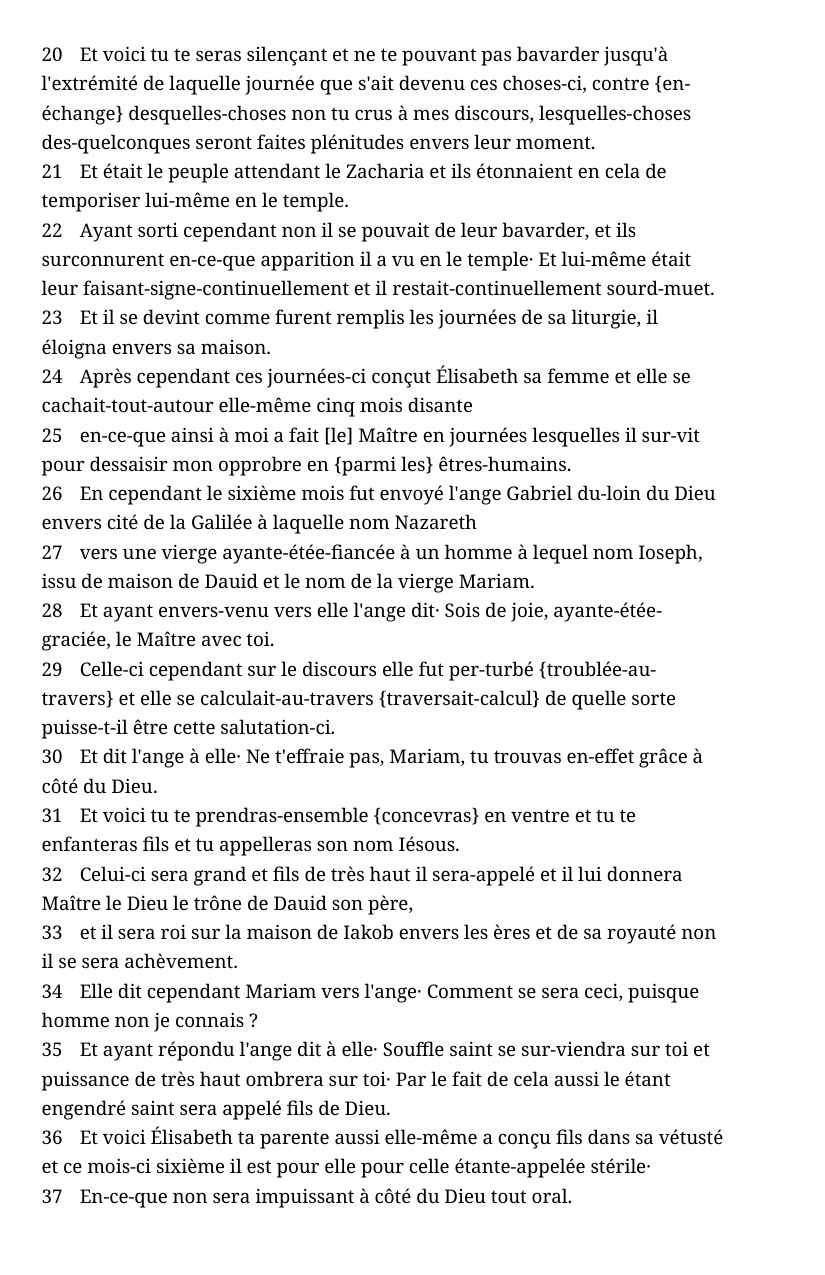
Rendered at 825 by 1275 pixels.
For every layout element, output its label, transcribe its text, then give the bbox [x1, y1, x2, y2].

text 20 Et voici tu te seras silençant et ne te pouvant pas bavarder jusqu'à l'extrémité de laquelle journée que s'ait devenu ces choses-ci, contre {en-échange} desquelles-choses non tu crus à mes discours, lesquelles-choses des-quelconques seront faites plénitudes envers leur moment. 21 Et était le peuple attendant le Zacharia et ils étonnaient en cela de temporiser lui-même en le temple. 22 Ayant sorti cependant non il se pouvait de leur bavarder, et ils surconnurent en-ce-que apparition il a vu en le temple· Et lui-même était leur faisant-signe-continuellement et il restait-continuellement sourd-muet. 23 Et il se devint comme furent remplis les journées de sa liturgie, il éloigna envers sa maison. 24 Après cependant ces journées-ci conçut Élisabeth sa femme et elle se cachait-tout-autour elle-même cinq mois disante 25 en-ce-que ainsi à moi a fait [le] Maître en journées lesquelles il sur-vit pour dessaisir mon opprobre en {parmi les} êtres-humains. 26 En cependant le sixième mois fut envoyé l'ange Gabriel du-loin du Dieu envers cité de la Galilée à laquelle nom Nazareth 27 vers une vierge ayante-étée-fiancée à un homme à lequel nom Ioseph, issu de maison de Dauid et le nom de la vierge Mariam. 28 Et ayant envers-venu vers elle l'ange dit· Sois de joie, ayante-étée-graciée, le Maître avec toi. 29 Celle-ci cependant sur le discours elle fut per-turbé {troublée-au-travers} et elle se calculait-au-travers {traversait-calcul} de quelle sorte puisse-t-il être cette salutation-ci. 30 Et dit l'ange à elle· Ne t'effraie pas, Mariam, tu trouvas en-effet grâce à côté du Dieu. 31 Et voici tu te prendras-ensemble {concevras} en ventre et tu te enfanteras fils et tu appelleras son nom Iésous. 32 Celui-ci sera grand et fils de très haut il sera-appelé et il lui donnera Maître le Dieu le trône de Dauid son père, 33 et il sera roi sur la maison de Iakob envers les ères et de sa royauté non il se sera achèvement. 34 Elle dit cependant Mariam vers l'ange· Comment se sera ceci, puisque homme non je connais ? 35 Et ayant répondu l'ange dit à elle· Souffle saint se sur-viendra sur toi et puissance de très haut ombrera sur toi· Par le fait de cela aussi le étant engendré saint sera appelé fils de Dieu. 36 Et voici Élisabeth ta parente aussi elle-même a conçu fils dans sa vétusté et ce mois-ci sixième il est pour elle pour celle étante-appelée stérile· 37 En-ce-que non sera impuissant à côté du Dieu tout oral. [41, 41, 724, 1208]
